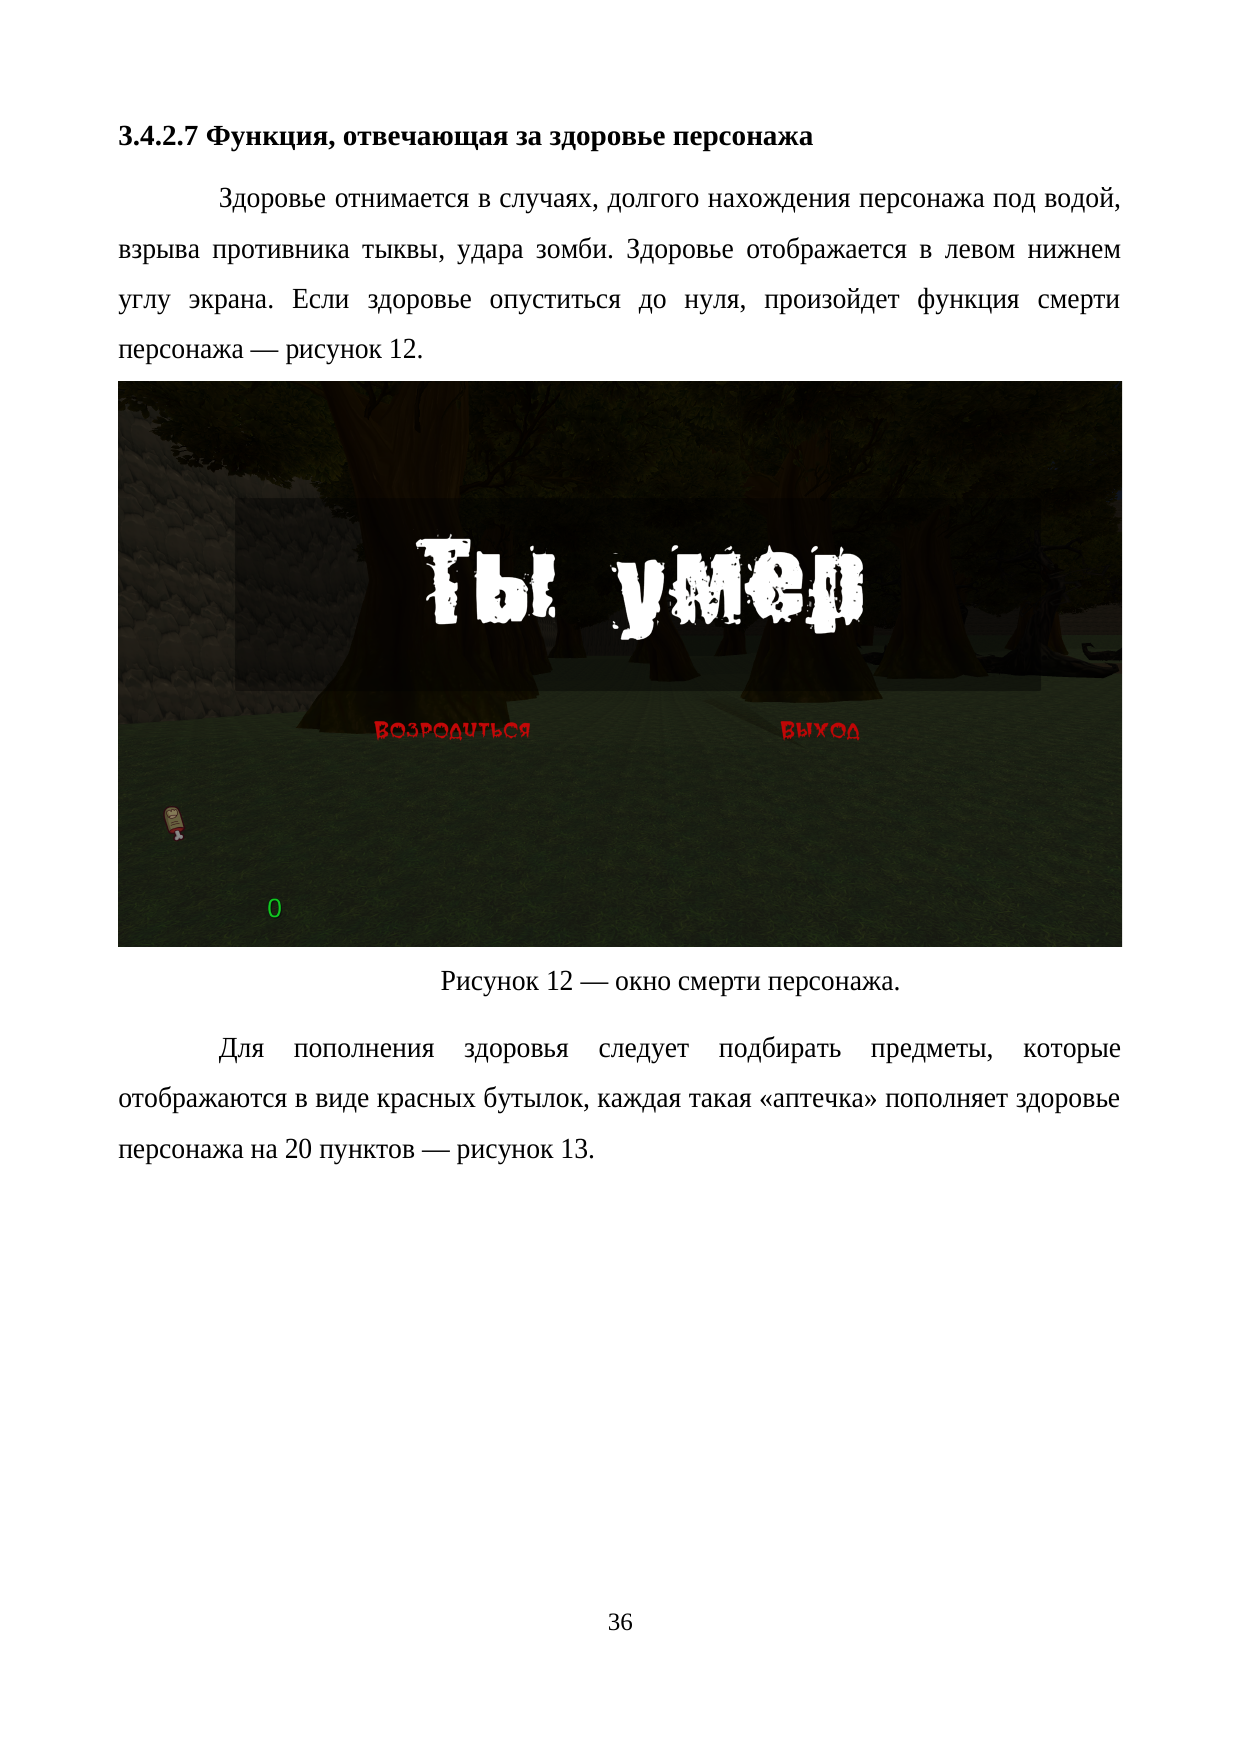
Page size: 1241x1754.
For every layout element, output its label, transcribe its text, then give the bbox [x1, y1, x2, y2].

text Здоровье отнимается в случаях, долгого нахождения персонажа под водой, взрыва противника тыквы, удара зомби. Здоровье отображается в левом нижнем углу экрана. Если здоровье опуститься до нуля, произойдет функция смерти персонажа — рисунок 12. [118, 181, 1122, 365]
subtitle 3.4.2.7 Функция, отвечающая за здоровье персонажа [118, 118, 1122, 152]
text Для пополнения здоровья следует подбирать предметы, которые отображаются в виде красных бутылок, каждая такая «аптечка» пополняет здоровье персонажа на 20 пунктов — рисунок 13. [118, 1030, 1122, 1164]
text Рисунок 12 — окно смерти персонажа. [118, 947, 1122, 997]
picture [118, 381, 1123, 947]
